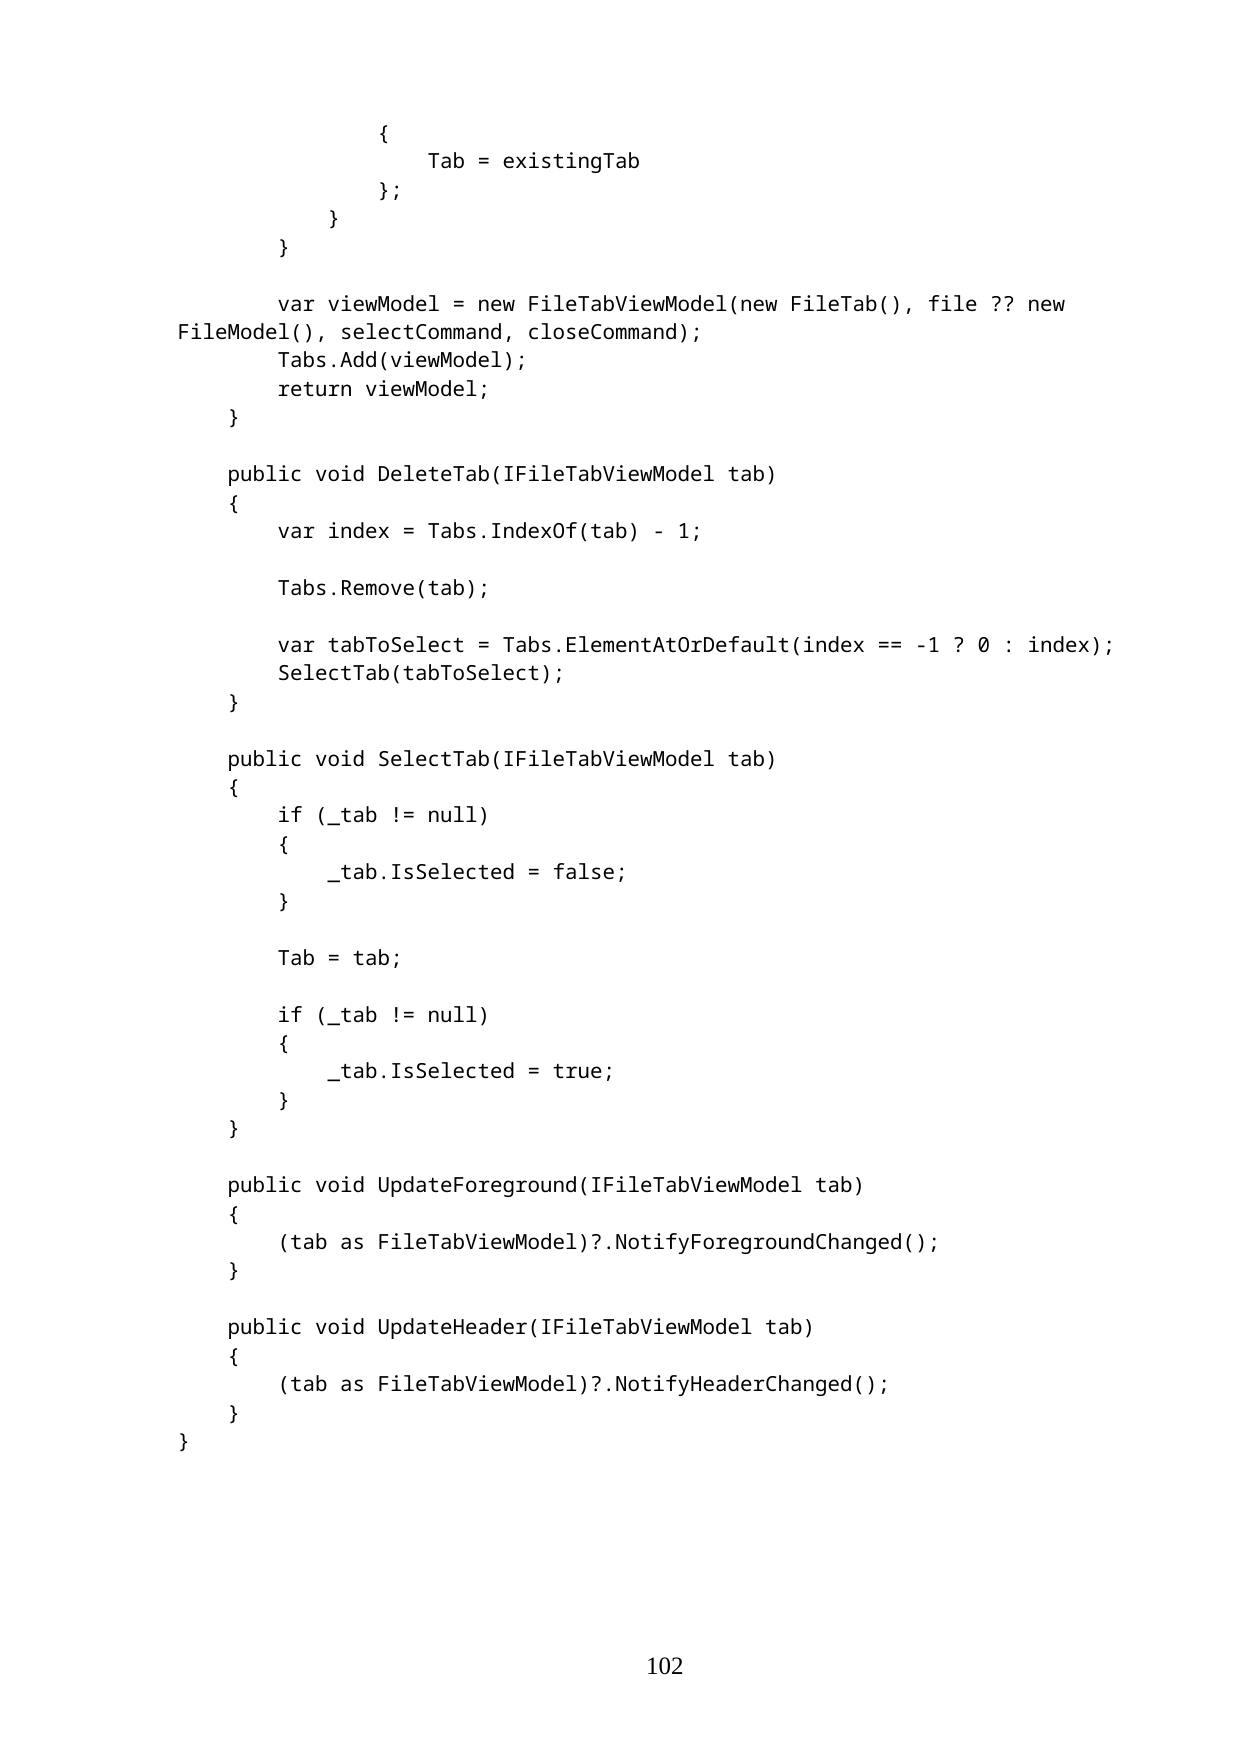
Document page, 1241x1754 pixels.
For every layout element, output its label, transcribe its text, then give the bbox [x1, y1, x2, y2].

table_header { Tab = existingTab }; } } var viewModel = new FileTabViewModel(new FileTab(), file ?? new FileModel(), selectCommand, closeCommand); Tabs.Add(viewModel); return viewModel; } public void DeleteTab(IFileTabViewModel tab) { var index = Tabs.IndexOf(tab) - 1; Tabs.Remove(tab); var tabToSelect = Tabs.ElementAtOrDefault(index == -1 ? 0 : index); SelectTab(tabToSelect); } public void SelectTab(IFileTabViewModel tab) { if (_tab != null) { _tab.IsSelected = false; } Tab = tab; if (_tab != null) { _tab.IsSelected = true; } } public void UpdateForeground(IFileTabViewModel tab) { (tab as FileTabViewModel)?.NotifyForegroundChanged(); } public void UpdateHeader(IFileTabViewModel tab) { (tab as FileTabViewModel)?.NotifyHeaderChanged(); } } [177, 118, 1152, 1455]
